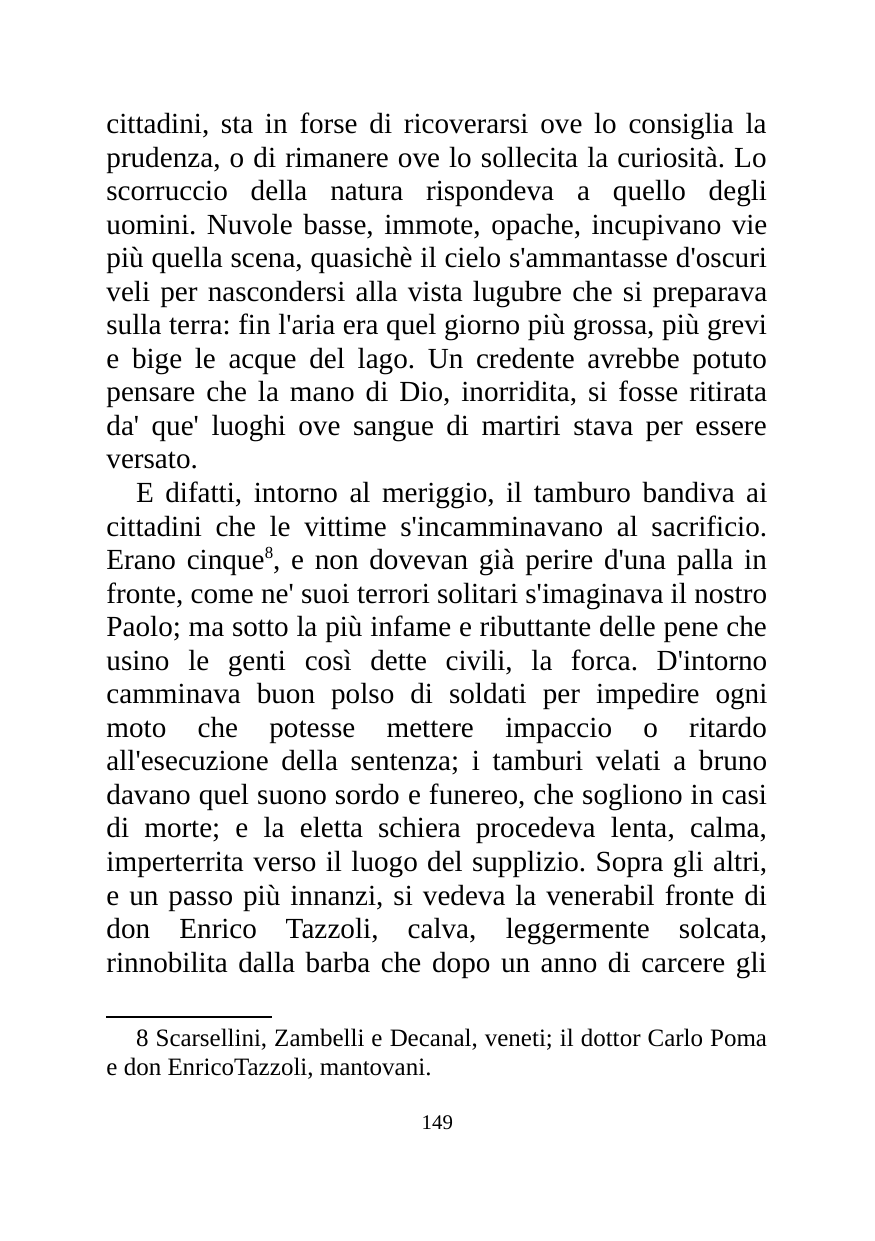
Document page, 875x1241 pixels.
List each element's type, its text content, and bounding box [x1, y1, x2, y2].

text Scarsellini, Zambelli e Decanal, veneti; il dottor Carlo Poma e don EnricoTazzoli, mantovani. [106, 1023, 768, 1080]
text E difatti, intorno al meriggio, il tamburo bandiva ai cittadini che le vittime s'incamminavano al sacrificio. Erano cinque, e non dovevan già perire d'una palla in fronte, come ne' suoi terrori solitari s'imaginava il nostro Paolo; ma sotto la più infame e ributtante delle pene che usino le genti così dette civili, la forca. D'intorno camminava buon polso di soldati per impedire ogni moto che potesse mettere impaccio o ritardo all'esecuzione della sentenza; i tamburi velati a bruno davano quel suono sordo e funereo, che sogliono in casi di morte; e la eletta schiera procedeva lenta, calma, imperterrita verso il luogo del supplizio. Sopra gli altri, e un passo più innanzi, si vedeva la venerabil fronte di don Enrico Tazzoli, calva, leggermente solcata, rinnobilita dalla barba che dopo un anno di carcere gli [106, 475, 768, 978]
text cittadini, sta in forse di ricoverarsi ove lo consiglia la prudenza, o di rimanere ove lo sollecita la curiosità. Lo scorruccio della natura rispondeva a quello degli uomini. Nuvole basse, immote, opache, incupivano vie più quella scena, quasichè il cielo s'ammantasse d'oscuri veli per nascondersi alla vista lugubre che si preparava sulla terra: fin l'aria era quel giorno più grossa, più grevi e bige le acque del lago. Un credente avrebbe potuto pensare che la mano di Dio, inorridita, si fosse ritirata da' que' luoghi ove sangue di martiri stava per essere versato. [106, 106, 768, 475]
